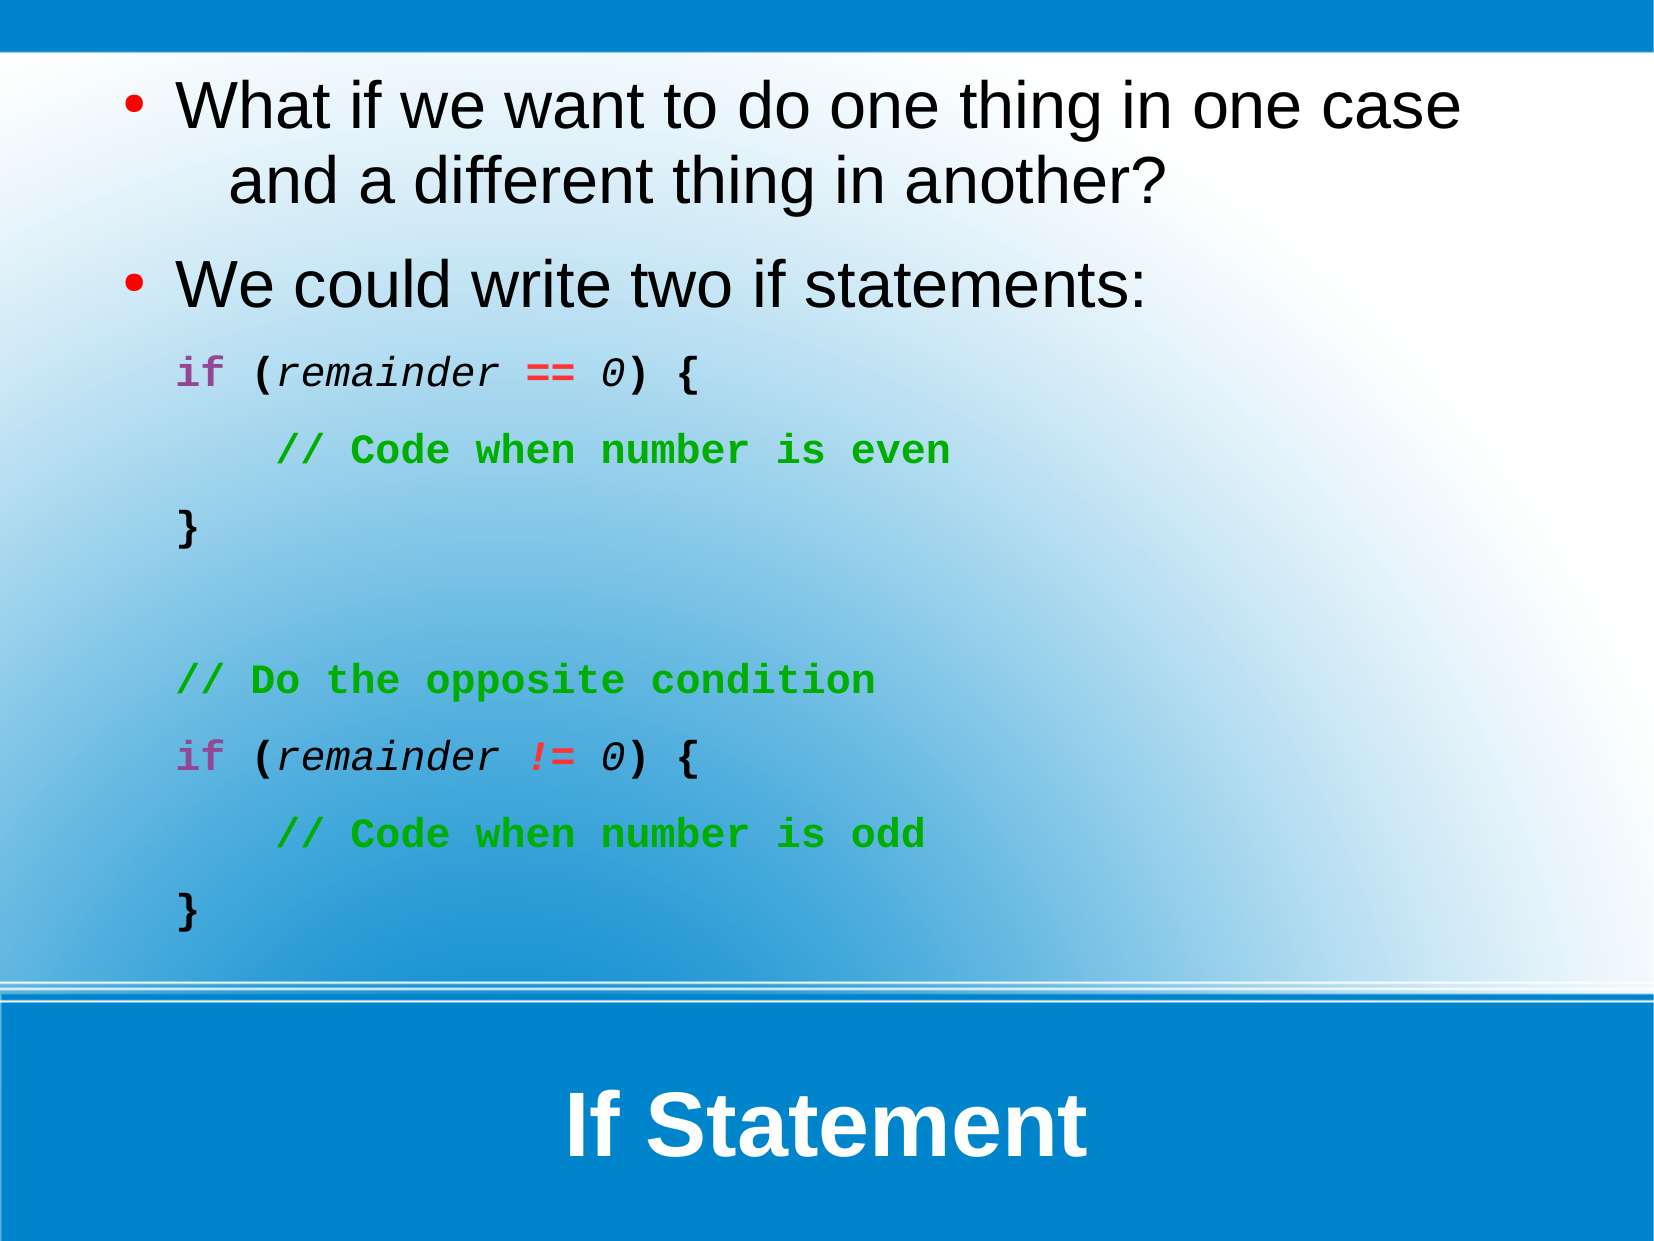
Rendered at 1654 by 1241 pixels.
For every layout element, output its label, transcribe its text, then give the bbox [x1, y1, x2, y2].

picture [0, 52, 1654, 1241]
title If Statement [82, 1028, 1571, 1221]
list What if we want to do one thing in one case and a different thing in another? We could write two if statements: if (remainder == 0) { // Code when number is even } // Do the opposite condition if (remainder != 0) { // Code when number is odd } [86, 68, 1576, 942]
